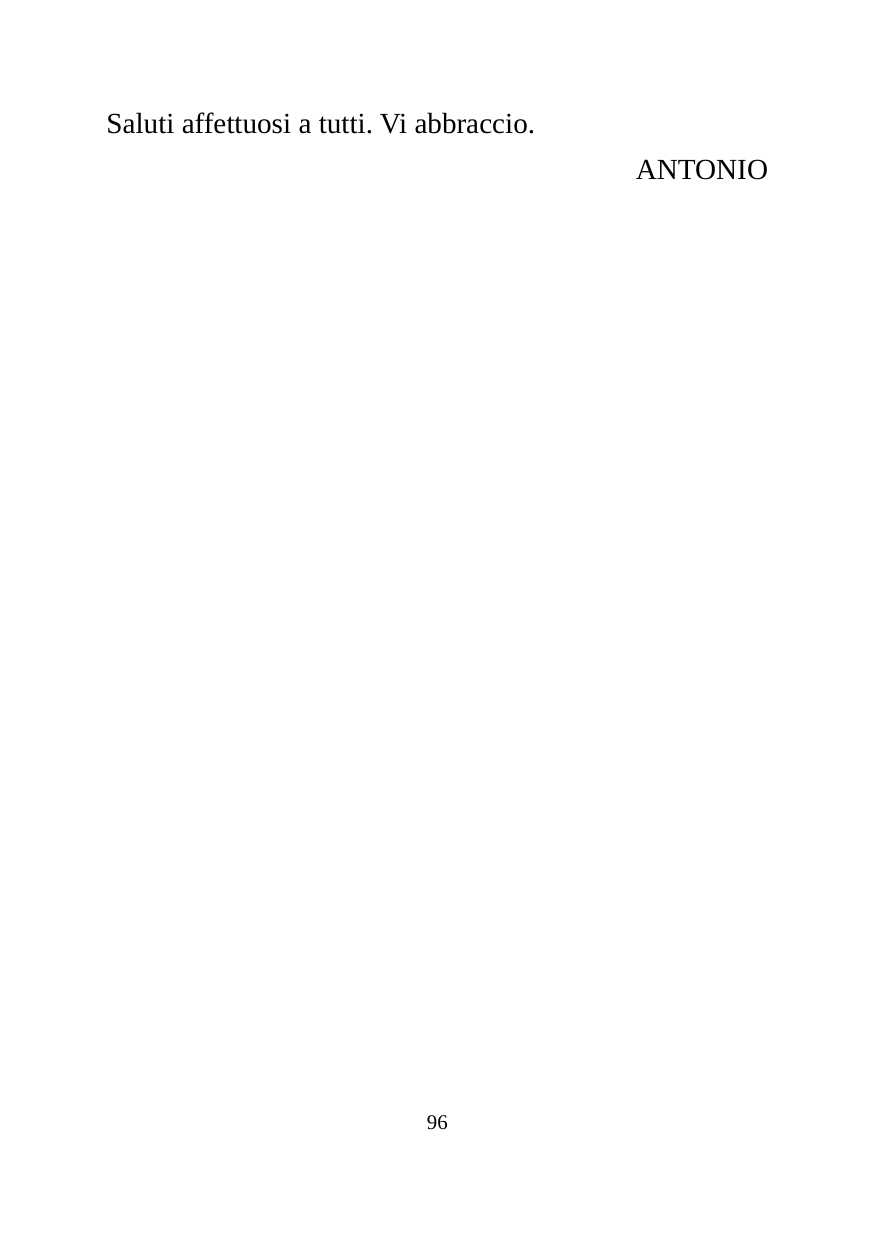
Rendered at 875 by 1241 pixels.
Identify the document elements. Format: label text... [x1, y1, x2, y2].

text Saluti affettuosi a tutti. Vi abbraccio. [106, 106, 768, 140]
text ANTONIO [106, 152, 768, 186]
